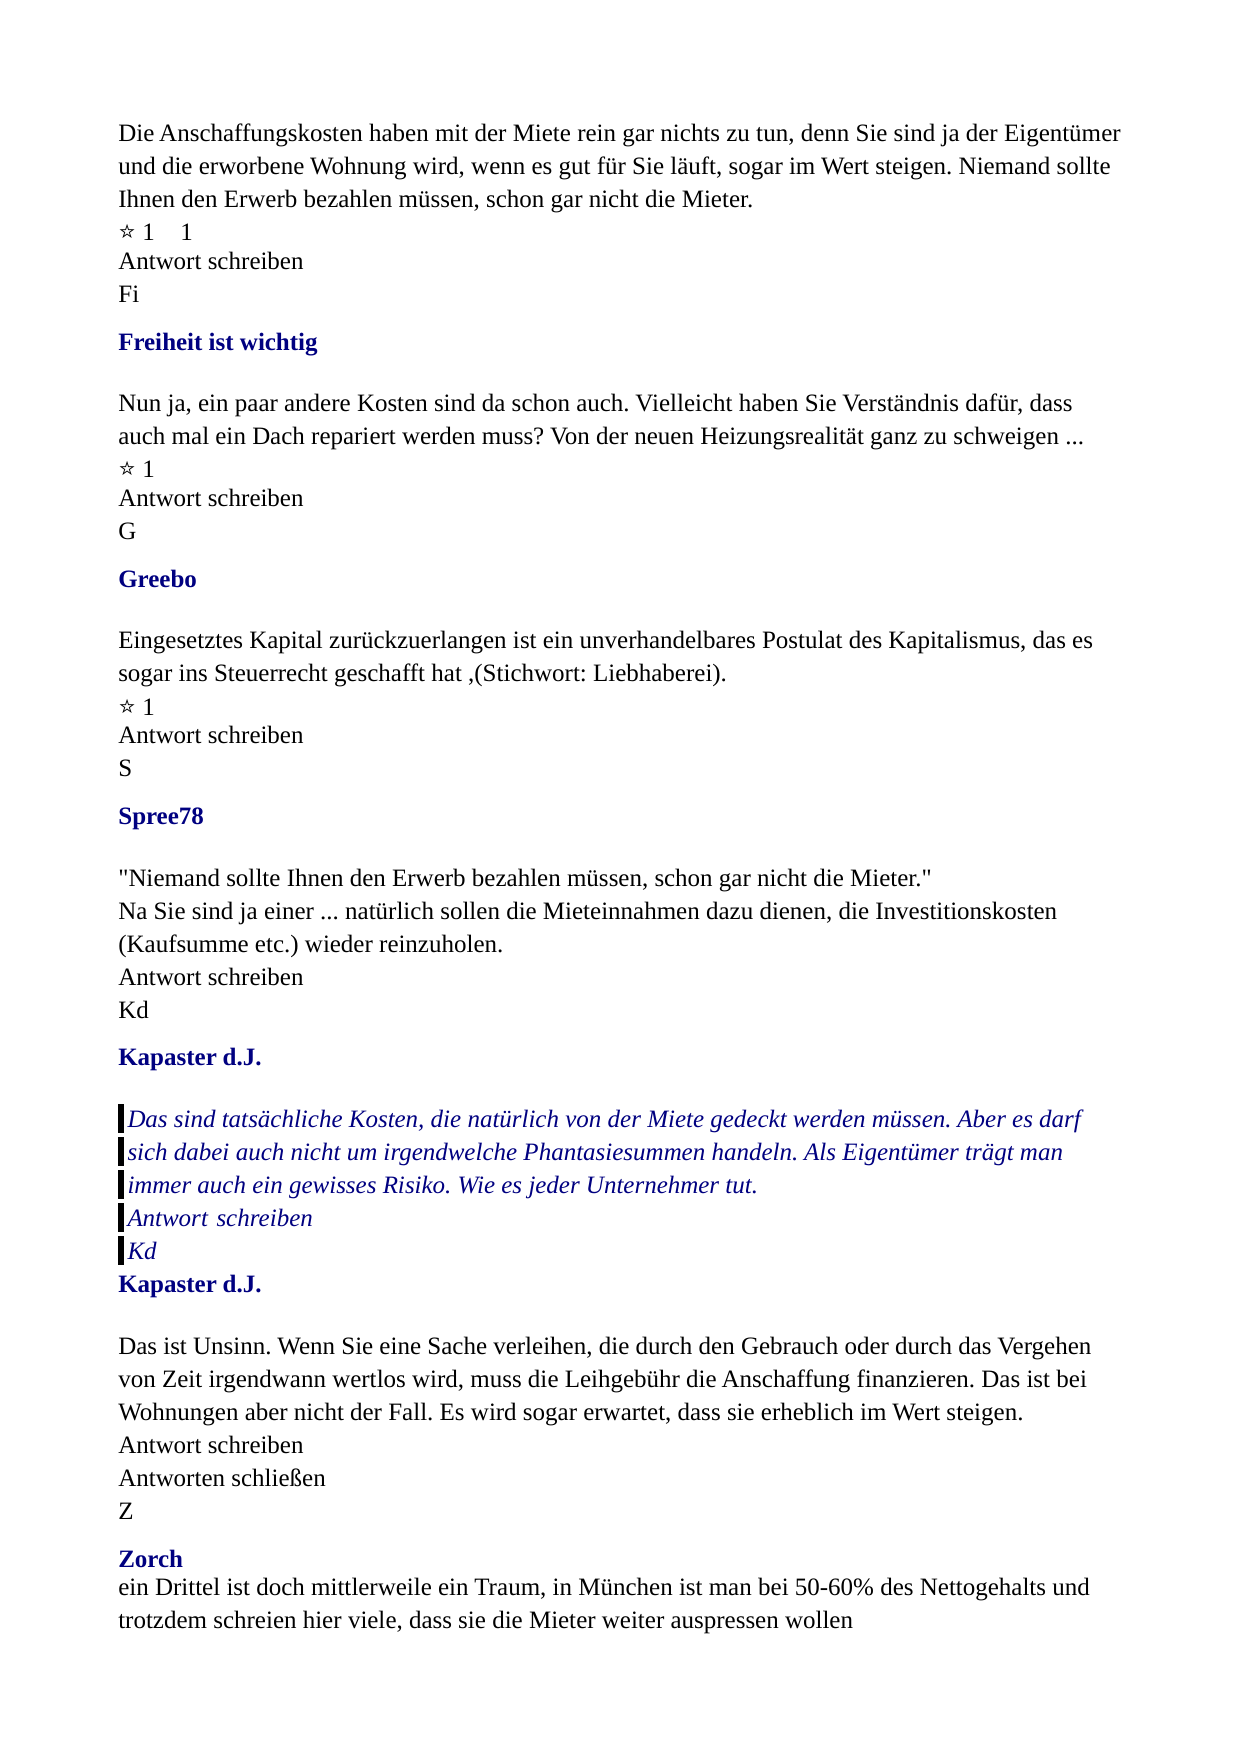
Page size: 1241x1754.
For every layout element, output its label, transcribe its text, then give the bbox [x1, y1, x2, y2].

text Antwort schreiben [118, 720, 1122, 749]
text Antwort schreiben [124, 1203, 1122, 1232]
text "Niemand sollte Ihnen den Erwerb bezahlen müssen, schon gar nicht die Mieter." [118, 863, 1122, 891]
subtitle Kapaster d.J. [118, 1042, 1122, 1071]
text Antwort schreiben [118, 1430, 1122, 1459]
subtitle Spree78 [118, 801, 1122, 830]
subtitle Zorch [118, 1544, 1122, 1572]
subtitle Kapaster d.J. [118, 1269, 1122, 1298]
text G [118, 516, 1122, 545]
text Eingesetztes Kapital zurückzuerlangen ist ein unverhandelbares Postulat des Kapitalismus, das es sogar ins Steuerrecht geschafft hat ,(Stichwort: Liebhaberei). [118, 626, 1122, 687]
text Die Anschaffungskosten haben mit der Miete rein gar nichts zu tun, denn Sie sind ja der Eigentümer und die erworbene Wohnung wird, wenn es gut für Sie läuft, sogar im Wert steigen. Niemand sollte Ihnen den Erwerb bezahlen müssen, schon gar nicht die Mieter. [118, 118, 1122, 213]
text Antwort schreiben [118, 962, 1122, 991]
text Fi [118, 279, 1122, 308]
subtitle Greebo [118, 564, 1122, 592]
text ein Drittel ist doch mittlerweile ein Traum, in München ist man bei 50-60% des Nettogehalts und trotzdem schreien hier viele, dass sie die Mieter weiter auspressen wollen [118, 1572, 1122, 1634]
text Kd [118, 995, 1122, 1023]
subtitle Freiheit ist wichtig [118, 327, 1122, 355]
text Das ist Unsinn. Wenn Sie eine Sache verleihen, die durch den Gebrauch oder durch das Vergehen von Zeit irgendwann wertlos wird, muss die Leihgebühr die Anschaffung finanzieren. Das ist bei Wohnungen aber nicht der Fall. Es wird sogar erwartet, dass sie erheblich im Wert steigen. [118, 1331, 1122, 1426]
text Z [118, 1496, 1122, 1525]
text ⭐️ 1🤨 1 [118, 217, 1122, 246]
text ⭐️ 1 [118, 454, 1122, 483]
text Das sind tatsächliche Kosten, die natürlich von der Miete gedeckt werden müssen. Aber es darf sich dabei auch nicht um irgendwelche Phantasiesummen handeln. Als Eigentümer trägt man immer auch ein gewisses Risiko. Wie es jeder Unternehmer tut. [118, 1104, 1122, 1199]
text Antwort schreiben [118, 246, 1122, 275]
text Antworten schließen [118, 1463, 1122, 1492]
text Nun ja, ein paar andere Kosten sind da schon auch. Vielleicht haben Sie Verständnis dafür, dass auch mal ein Dach repariert werden muss? Von der neuen Heizungsrealität ganz zu schweigen ... [118, 388, 1122, 450]
text S [118, 753, 1122, 782]
text Na Sie sind ja einer ... natürlich sollen die Mieteinnahmen dazu dienen, die Investitionskosten (Kaufsumme etc.) wieder reinzuholen. [118, 896, 1122, 957]
text Kd [124, 1236, 1122, 1265]
text Antwort schreiben [118, 483, 1122, 512]
text ⭐️ 1 [118, 692, 1122, 720]
